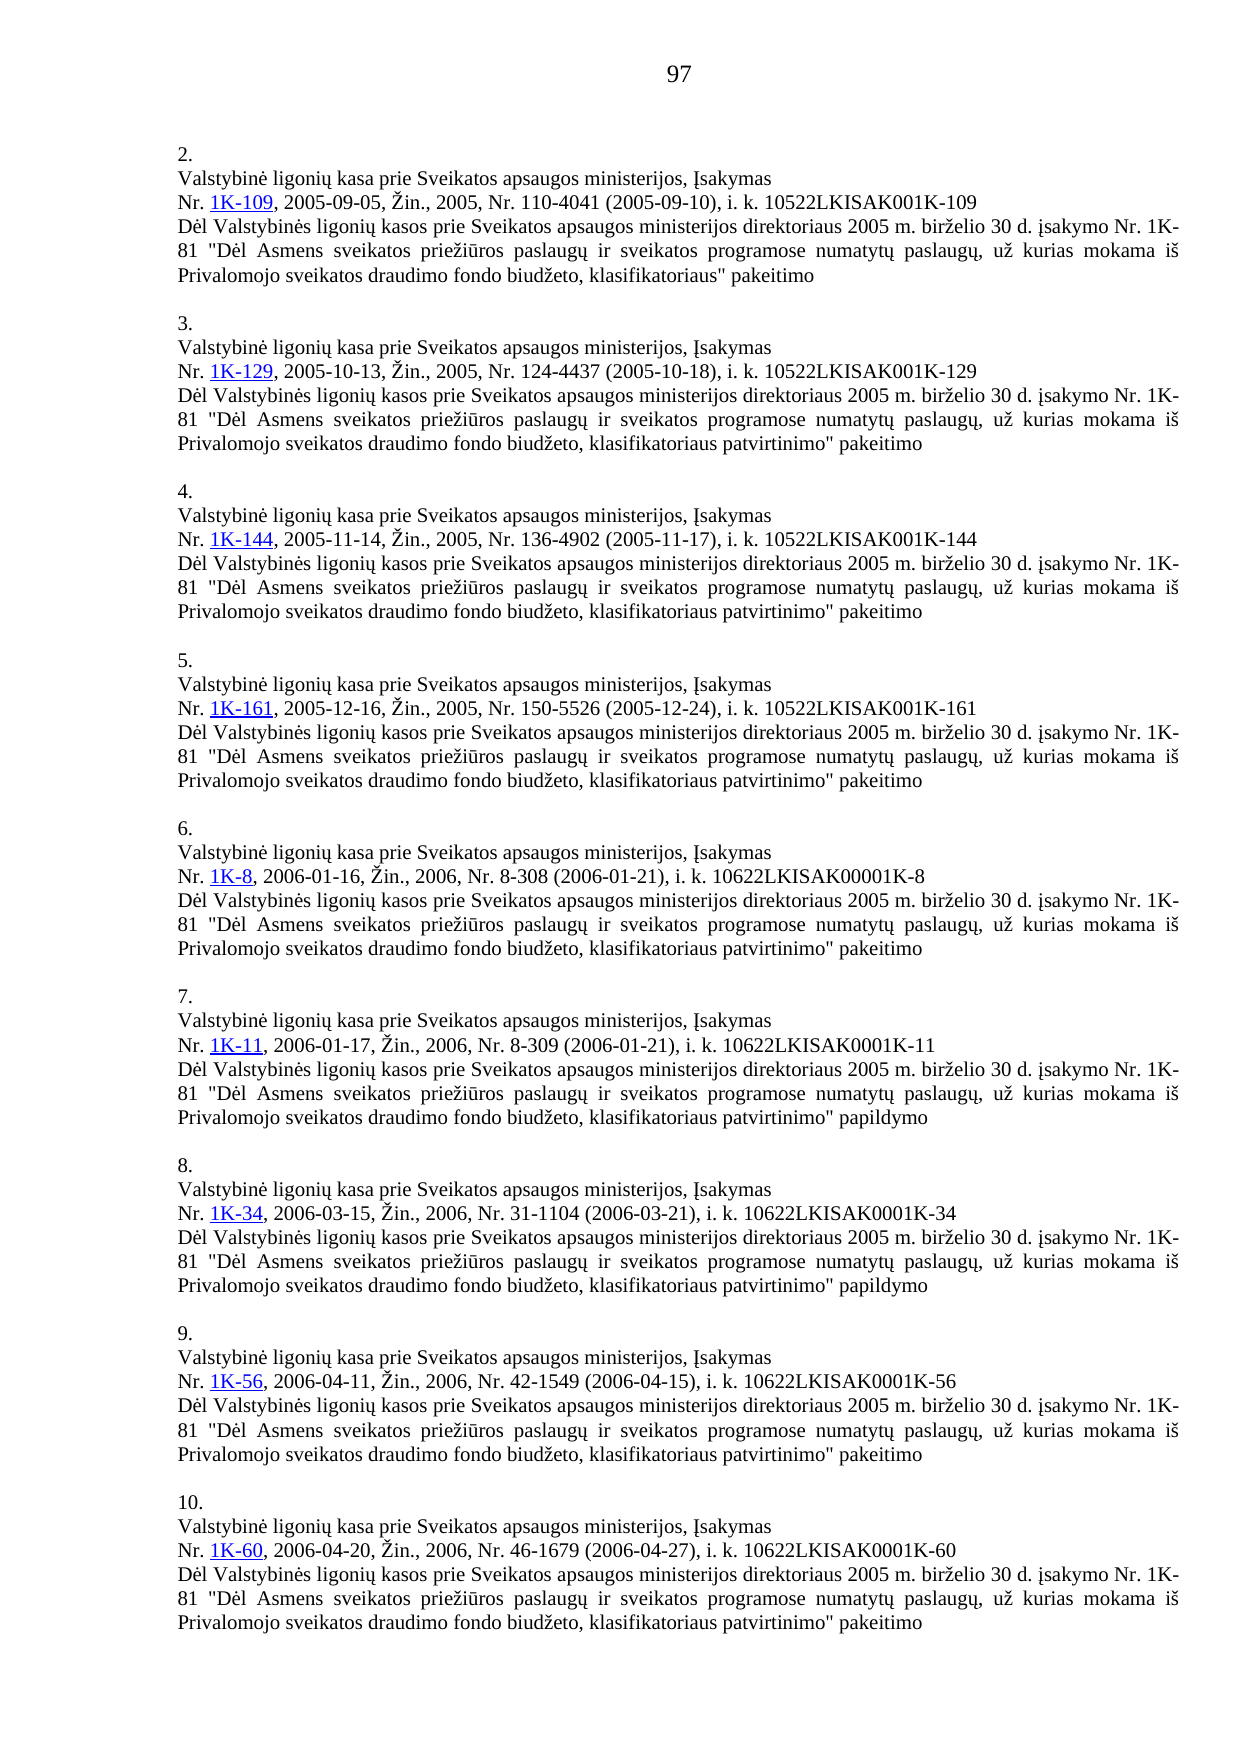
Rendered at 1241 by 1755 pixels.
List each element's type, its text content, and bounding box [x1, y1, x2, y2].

text Valstybinė ligonių kasa prie Sveikatos apsaugos ministerijos, Įsakymas [177, 840, 1181, 864]
text 7. [177, 984, 1181, 1008]
text 3. [177, 311, 1181, 335]
text Nr. 1K-56, 2006-04-11, Žin., 2006, Nr. 42-1549 (2006-04-15), i. k. 10622LKISAK0001K-56 [177, 1369, 1181, 1393]
text Nr. 1K-144, 2005-11-14, Žin., 2005, Nr. 136-4902 (2005-11-17), i. k. 10522LKISAK001K-144 [177, 527, 1181, 551]
text Valstybinė ligonių kasa prie Sveikatos apsaugos ministerijos, Įsakymas [177, 335, 1181, 359]
text Nr. 1K-34, 2006-03-15, Žin., 2006, Nr. 31-1104 (2006-03-21), i. k. 10622LKISAK0001K-34 [177, 1201, 1181, 1225]
text 8. [177, 1153, 1181, 1177]
text Nr. 1K-11, 2006-01-17, Žin., 2006, Nr. 8-309 (2006-01-21), i. k. 10622LKISAK0001K-11 [177, 1032, 1181, 1057]
text 2. [177, 142, 1181, 166]
text Dėl Valstybinės ligonių kasos prie Sveikatos apsaugos ministerijos direktoriaus 2005 m. birželio 30 d. įsakymo Nr. 1K-81 "Dėl Asmens sveikatos priežiūros paslaugų ir sveikatos programose numatytų paslaugų, už kurias mokama iš Privalomojo sveikatos draudimo fondo biudžeto, klasifikatoriaus patvirtinimo" pakeitimo [177, 383, 1181, 455]
text Valstybinė ligonių kasa prie Sveikatos apsaugos ministerijos, Įsakymas [177, 1177, 1181, 1201]
text Dėl Valstybinės ligonių kasos prie Sveikatos apsaugos ministerijos direktoriaus 2005 m. birželio 30 d. įsakymo Nr. 1K- 81 "Dėl Asmens sveikatos priežiūros paslaugų ir sveikatos programose numatytų paslaugų, už kurias mokama iš Privalomojo sveikatos draudimo fondo biudžeto, klasifikatoriaus patvirtinimo" pakeitimo [177, 888, 1181, 960]
text Valstybinė ligonių kasa prie Sveikatos apsaugos ministerijos, Įsakymas [177, 166, 1181, 190]
text 5. [177, 647, 1181, 672]
text 10. [177, 1490, 1181, 1514]
text Valstybinė ligonių kasa prie Sveikatos apsaugos ministerijos, Įsakymas [177, 1008, 1181, 1032]
text Nr. 1K-161, 2005-12-16, Žin., 2005, Nr. 150-5526 (2005-12-24), i. k. 10522LKISAK001K-161 [177, 696, 1181, 720]
text Dėl Valstybinės ligonių kasos prie Sveikatos apsaugos ministerijos direktoriaus 2005 m. birželio 30 d. įsakymo Nr. 1K-81 "Dėl Asmens sveikatos priežiūros paslaugų ir sveikatos programose numatytų paslaugų, už kurias mokama iš Privalomojo sveikatos draudimo fondo biudžeto, klasifikatoriaus patvirtinimo" pakeitimo [177, 551, 1181, 623]
text Nr. 1K-60, 2006-04-20, Žin., 2006, Nr. 46-1679 (2006-04-27), i. k. 10622LKISAK0001K-60 [177, 1538, 1181, 1562]
text Dėl Valstybinės ligonių kasos prie Sveikatos apsaugos ministerijos direktoriaus 2005 m. birželio 30 d. įsakymo Nr. 1K-81 "Dėl Asmens sveikatos priežiūros paslaugų ir sveikatos programose numatytų paslaugų, už kurias mokama iš Privalomojo sveikatos draudimo fondo biudžeto, klasifikatoriaus patvirtinimo" papildymo [177, 1225, 1181, 1297]
text Nr. 1K-109, 2005-09-05, Žin., 2005, Nr. 110-4041 (2005-09-10), i. k. 10522LKISAK001K-109 [177, 190, 1181, 214]
text Dėl Valstybinės ligonių kasos prie Sveikatos apsaugos ministerijos direktoriaus 2005 m. birželio 30 d. įsakymo Nr. 1K-81 "Dėl Asmens sveikatos priežiūros paslaugų ir sveikatos programose numatytų paslaugų, už kurias mokama iš Privalomojo sveikatos draudimo fondo biudžeto, klasifikatoriaus patvirtinimo" pakeitimo [177, 720, 1181, 792]
text Nr. 1K-8, 2006-01-16, Žin., 2006, Nr. 8-308 (2006-01-21), i. k. 10622LKISAK00001K-8 [177, 864, 1181, 888]
text Dėl Valstybinės ligonių kasos prie Sveikatos apsaugos ministerijos direktoriaus 2005 m. birželio 30 d. įsakymo Nr. 1K-81 "Dėl Asmens sveikatos priežiūros paslaugų ir sveikatos programose numatytų paslaugų, už kurias mokama iš Privalomojo sveikatos draudimo fondo biudžeto, klasifikatoriaus patvirtinimo" pakeitimo [177, 1393, 1181, 1466]
text Nr. 1K-129, 2005-10-13, Žin., 2005, Nr. 124-4437 (2005-10-18), i. k. 10522LKISAK001K-129 [177, 359, 1181, 383]
text Valstybinė ligonių kasa prie Sveikatos apsaugos ministerijos, Įsakymas [177, 1345, 1181, 1369]
text 4. [177, 479, 1181, 503]
text Valstybinė ligonių kasa prie Sveikatos apsaugos ministerijos, Įsakymas [177, 672, 1181, 696]
text Valstybinė ligonių kasa prie Sveikatos apsaugos ministerijos, Įsakymas [177, 503, 1181, 527]
text Dėl Valstybinės ligonių kasos prie Sveikatos apsaugos ministerijos direktoriaus 2005 m. birželio 30 d. įsakymo Nr. 1K-81 "Dėl Asmens sveikatos priežiūros paslaugų ir sveikatos programose numatytų paslaugų, už kurias mokama iš Privalomojo sveikatos draudimo fondo biudžeto, klasifikatoriaus patvirtinimo" pakeitimo [177, 1562, 1181, 1634]
text 9. [177, 1321, 1181, 1345]
text Valstybinė ligonių kasa prie Sveikatos apsaugos ministerijos, Įsakymas [177, 1514, 1181, 1538]
text Dėl Valstybinės ligonių kasos prie Sveikatos apsaugos ministerijos direktoriaus 2005 m. birželio 30 d. įsakymo Nr. 1K-81 "Dėl Asmens sveikatos priežiūros paslaugų ir sveikatos programose numatytų paslaugų, už kurias mokama iš Privalomojo sveikatos draudimo fondo biudžeto, klasifikatoriaus" pakeitimo [177, 214, 1181, 287]
text Dėl Valstybinės ligonių kasos prie Sveikatos apsaugos ministerijos direktoriaus 2005 m. birželio 30 d. įsakymo Nr. 1K- 81 "Dėl Asmens sveikatos priežiūros paslaugų ir sveikatos programose numatytų paslaugų, už kurias mokama iš Privalomojo sveikatos draudimo fondo biudžeto, klasifikatoriaus patvirtinimo" papildymo [177, 1057, 1181, 1129]
text 6. [177, 816, 1181, 840]
